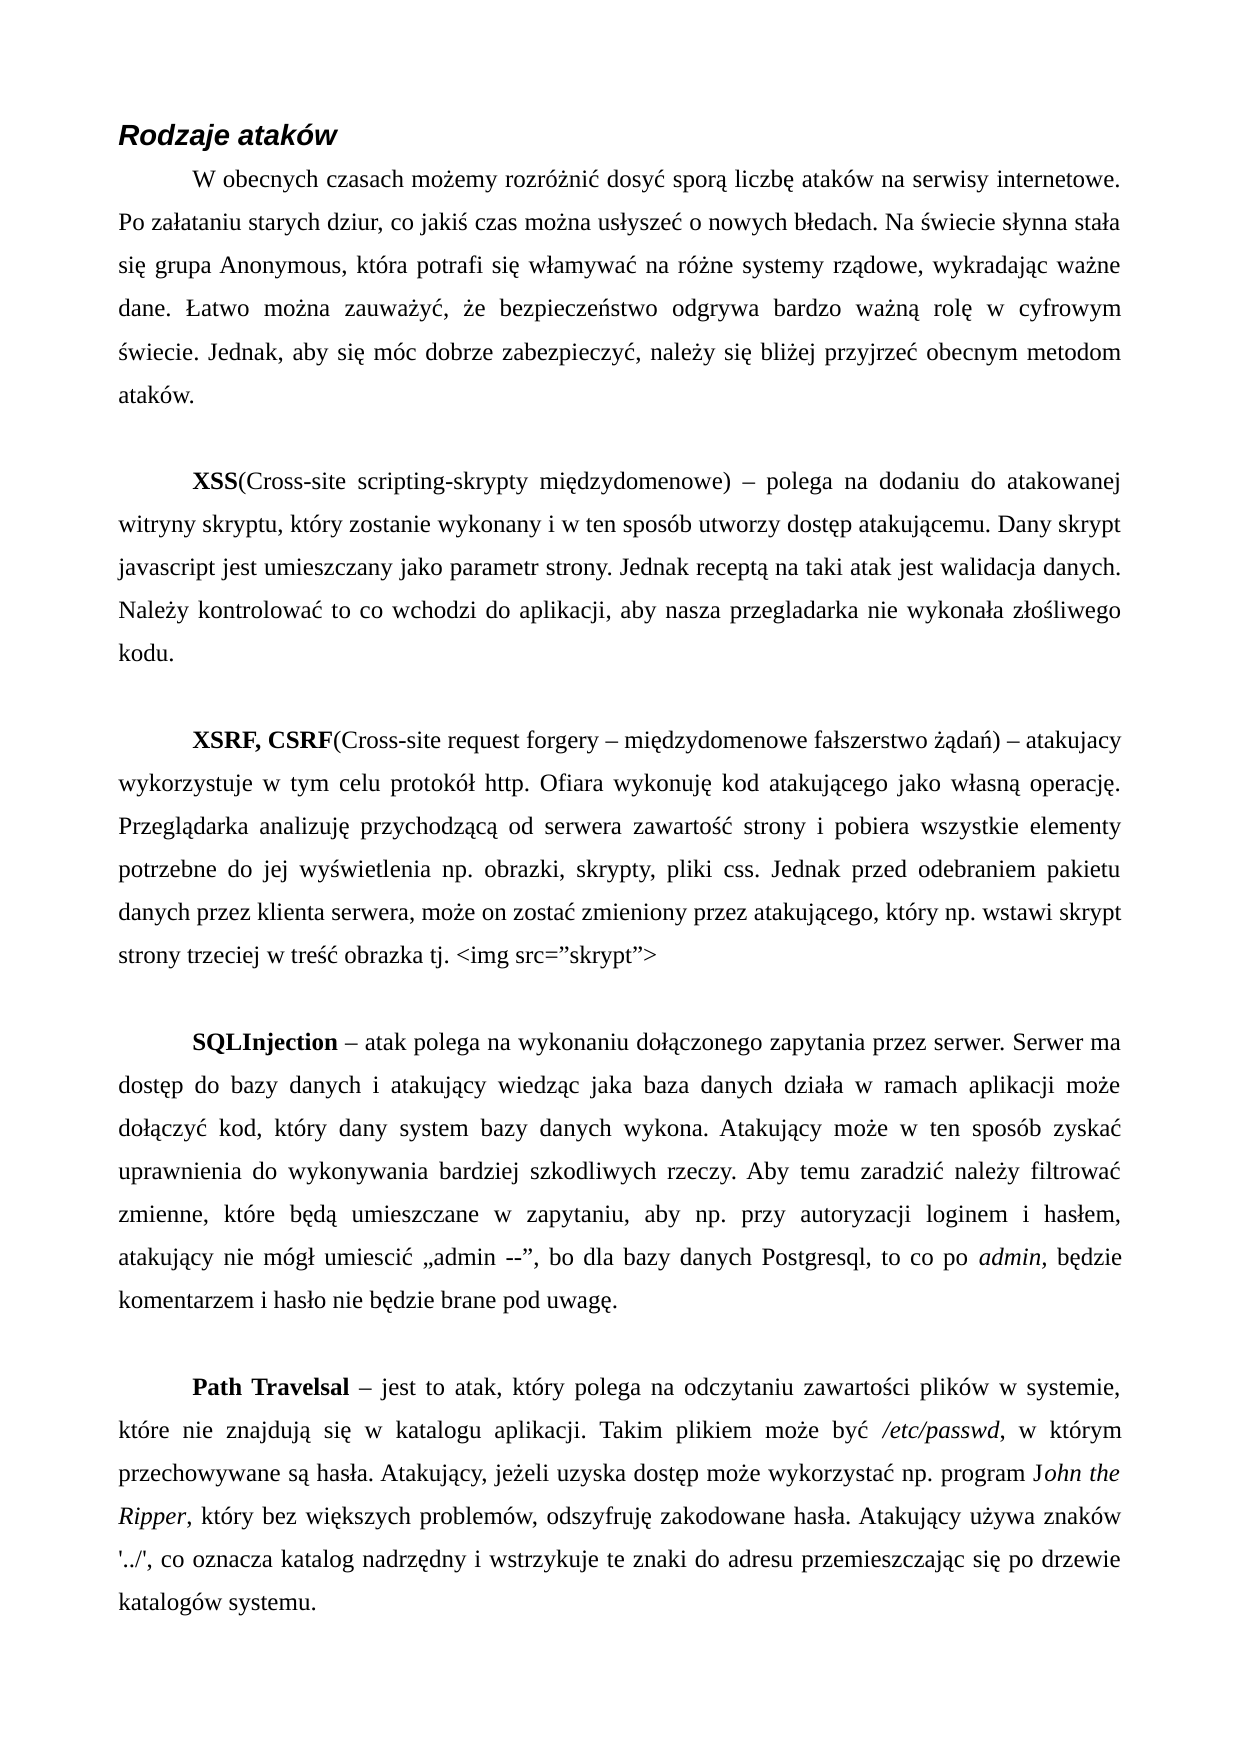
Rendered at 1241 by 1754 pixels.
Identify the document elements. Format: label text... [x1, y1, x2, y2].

text XSRF, CSRF(Cross-site request forgery – międzydomenowe fałszerstwo żądań) – atakujacy wykorzystuje w tym celu protokół http. Ofiara wykonuję kod atakującego jako własną operację. Przeglądarka analizuję przychodzącą od serwera zawartość strony i pobiera wszystkie elementy potrzebne do jej wyświetlenia np. obrazki, skrypty, pliki css. Jednak przed odebraniem pakietu danych przez klienta serwera, może on zostać zmieniony przez atakującego, który np. wstawi skrypt strony trzeciej w treść obrazka tj. <img src=”skrypt”> [118, 725, 1122, 969]
text XSS(Cross-site scripting-skrypty międzydomenowe) – polega na dodaniu do atakowanej witryny skryptu, który zostanie wykonany i w ten sposób utworzy dostęp atakującemu. Dany skrypt javascript jest umieszczany jako parametr strony. Jednak receptą na taki atak jest walidacja danych. Należy kontrolować to co wchodzi do aplikacji, aby nasza przegladarka nie wykonała złośliwego kodu. [118, 466, 1122, 667]
text W obecnych czasach możemy rozróżnić dosyć sporą liczbę ataków na serwisy internetowe. Po załataniu starych dziur, co jakiś czas można usłyszeć o nowych błedach. Na świecie słynna stała się grupa Anonymous, która potrafi się włamywać na różne systemy rządowe, wykradając ważne dane. Łatwo można zauważyć, że bezpieczeństwo odgrywa bardzo ważną rolę w cyfrowym świecie. Jednak, aby się móc dobrze zabezpieczyć, należy się bliżej przyjrzeć obecnym metodom ataków. [118, 164, 1122, 408]
text Path Travelsal – jest to atak, który polega na odczytaniu zawartości plików w systemie, które nie znajdują się w katalogu aplikacji. Takim plikiem może być /etc/passwd, w którym przechowywane są hasła. Atakujący, jeżeli uzyska dostęp może wykorzystać np. program John the Ripper, który bez większych problemów, odszyfruję zakodowane hasła. Atakujący używa znaków '../', co oznacza katalog nadrzędny i wstrzykuje te znaki do adresu przemieszczając się po drzewie katalogów systemu. [118, 1372, 1122, 1616]
subtitle Rodzaje ataków [118, 118, 1122, 152]
text SQLInjection – atak polega na wykonaniu dołączonego zapytania przez serwer. Serwer ma dostęp do bazy danych i atakujący wiedząc jaka baza danych działa w ramach aplikacji może dołączyć kod, który dany system bazy danych wykona. Atakujący może w ten sposób zyskać uprawnienia do wykonywania bardziej szkodliwych rzeczy. Aby temu zaradzić należy filtrować zmienne, które będą umieszczane w zapytaniu, aby np. przy autoryzacji loginem i hasłem, atakujący nie mógł umiescić „admin --”, bo dla bazy danych Postgresql, to co po admin, będzie komentarzem i hasło nie będzie brane pod uwagę. [118, 1027, 1122, 1314]
